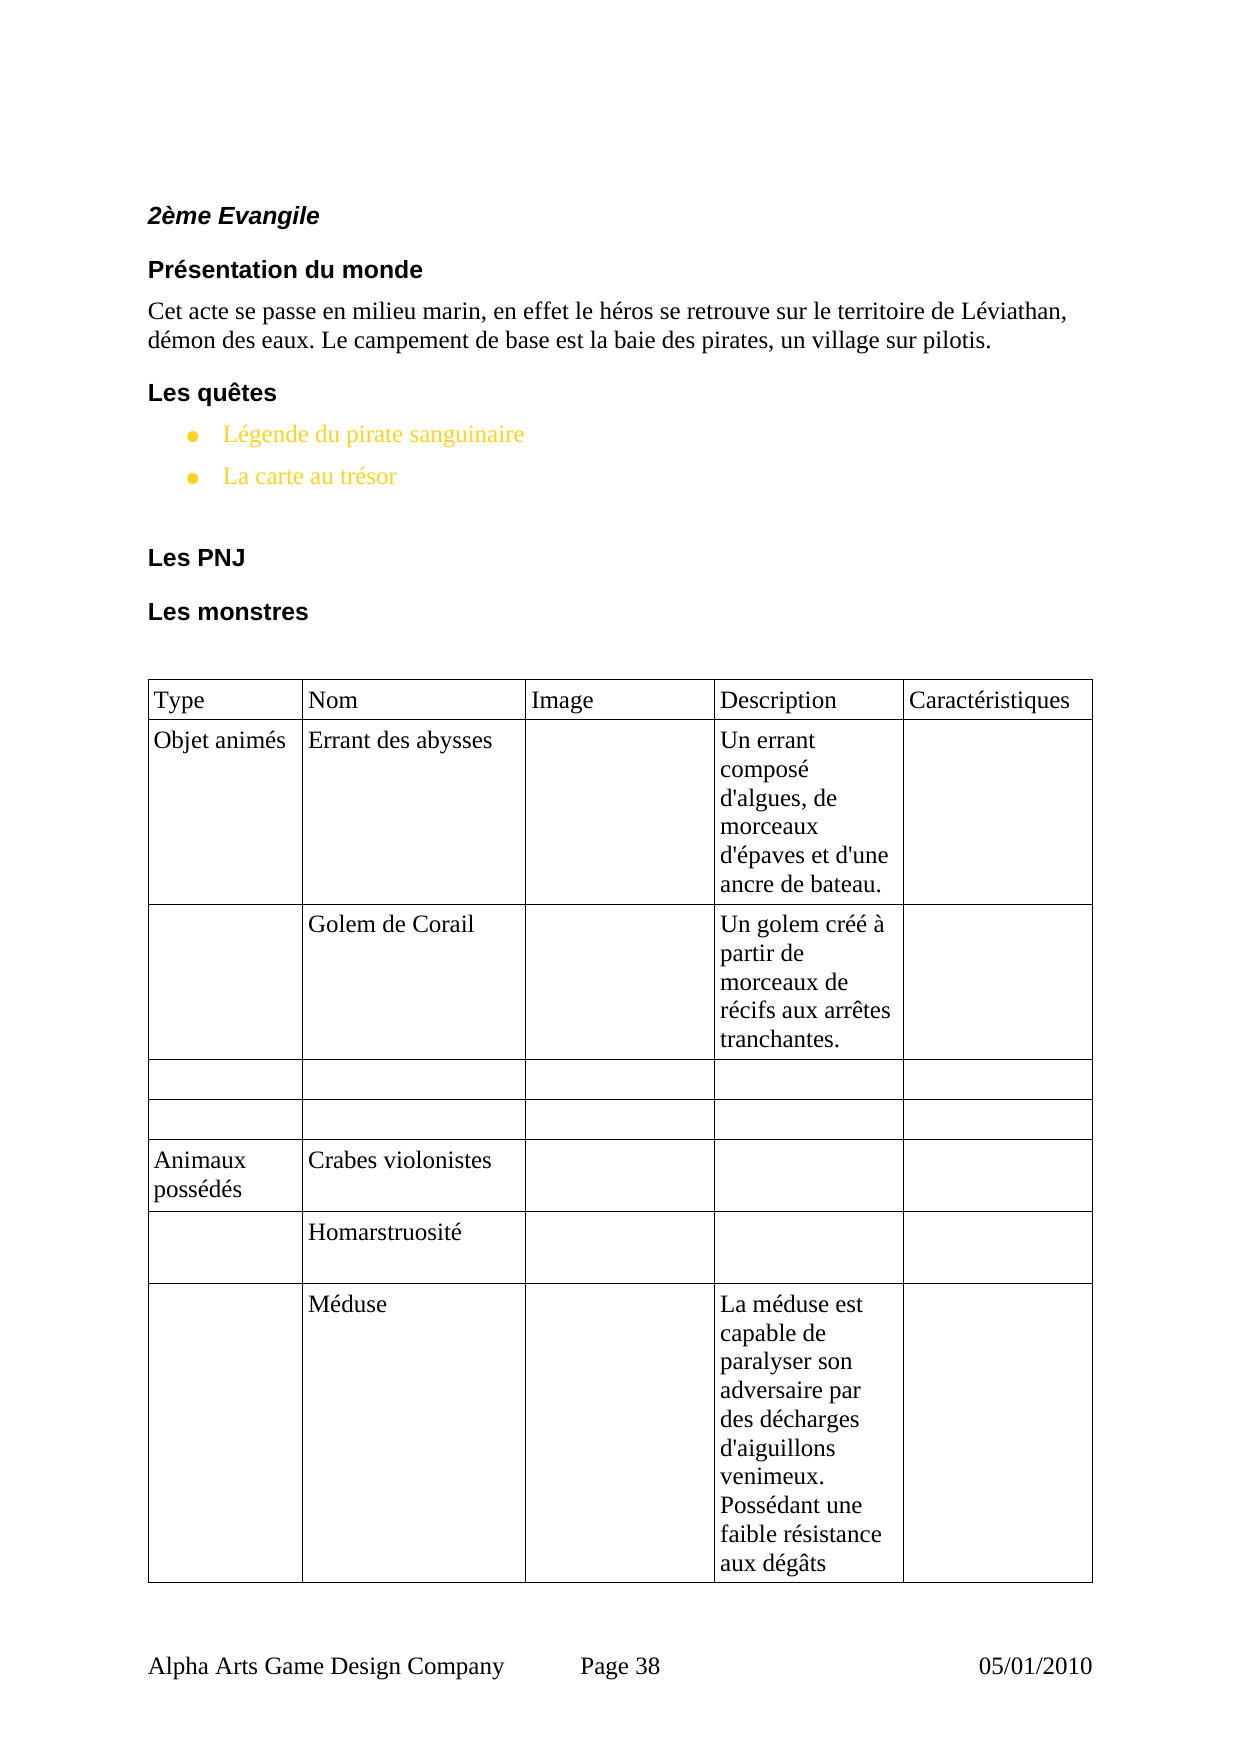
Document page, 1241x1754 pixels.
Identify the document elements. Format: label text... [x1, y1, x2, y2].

table_header Type [149, 680, 302, 719]
table_cell [526, 1212, 714, 1283]
table_cell [715, 1212, 903, 1283]
table_cell [149, 905, 302, 1059]
table_header Image [526, 680, 714, 719]
table_cell [904, 1060, 1092, 1099]
table_cell [526, 905, 714, 1059]
table_cell [149, 1060, 302, 1099]
table_cell Golem de Corail [303, 905, 525, 1059]
table_cell [526, 1284, 714, 1582]
table_cell [526, 1100, 714, 1139]
table_cell [715, 1060, 903, 1099]
table_cell [149, 1100, 302, 1139]
table_cell [526, 1060, 714, 1099]
table_cell Objet animés [149, 720, 302, 903]
table_cell [526, 720, 714, 903]
table_cell [303, 1100, 525, 1139]
table_cell Animaux possédés [149, 1140, 302, 1211]
table_cell [904, 1140, 1092, 1211]
table_header Nom [303, 680, 525, 719]
table_cell Crabes violonistes [303, 1140, 525, 1211]
text Cet acte se passe en milieu marin, en effet le héros se retrouve sur le territoire de Léviathan, démon des eaux. Le campement de base est la baie des pirates, un village sur pilotis. [148, 296, 1092, 353]
table_cell Homarstruosité [303, 1212, 525, 1283]
list La carte au trésor [185, 461, 1092, 489]
table_cell Un errant composé d'algues, de morceaux d'épaves et d'une ancre de bateau. [715, 720, 903, 903]
table_cell [303, 1060, 525, 1099]
table_cell [526, 1140, 714, 1211]
table_cell [715, 1140, 903, 1211]
list Légende du pirate sanguinaire [185, 419, 1092, 448]
table_cell [715, 1100, 903, 1139]
table_cell [904, 1212, 1092, 1283]
table_cell [149, 1212, 302, 1283]
subtitle Les PNJ [148, 543, 1092, 572]
subtitle Les quêtes [148, 378, 1092, 407]
table_cell [904, 1284, 1092, 1582]
table_header Caractéristiques [904, 680, 1092, 719]
table_cell [904, 905, 1092, 1059]
table_cell La méduse est capable de paralyser son adversaire par des décharges d'aiguillons venimeux. Possédant une faible résistance aux dégâts [715, 1284, 903, 1582]
table_cell [904, 1100, 1092, 1139]
subtitle Les monstres [148, 597, 1092, 625]
subtitle Présentation du monde [148, 255, 1092, 283]
subtitle 2ème Evangile [148, 201, 1092, 230]
table_cell Un golem créé à partir de morceaux de récifs aux arrêtes tranchantes. [715, 905, 903, 1059]
table_cell Errant des abysses [303, 720, 525, 903]
table_cell [149, 1284, 302, 1582]
table_cell [904, 720, 1092, 903]
table_header Description [715, 680, 903, 719]
table_cell Méduse [303, 1284, 525, 1582]
